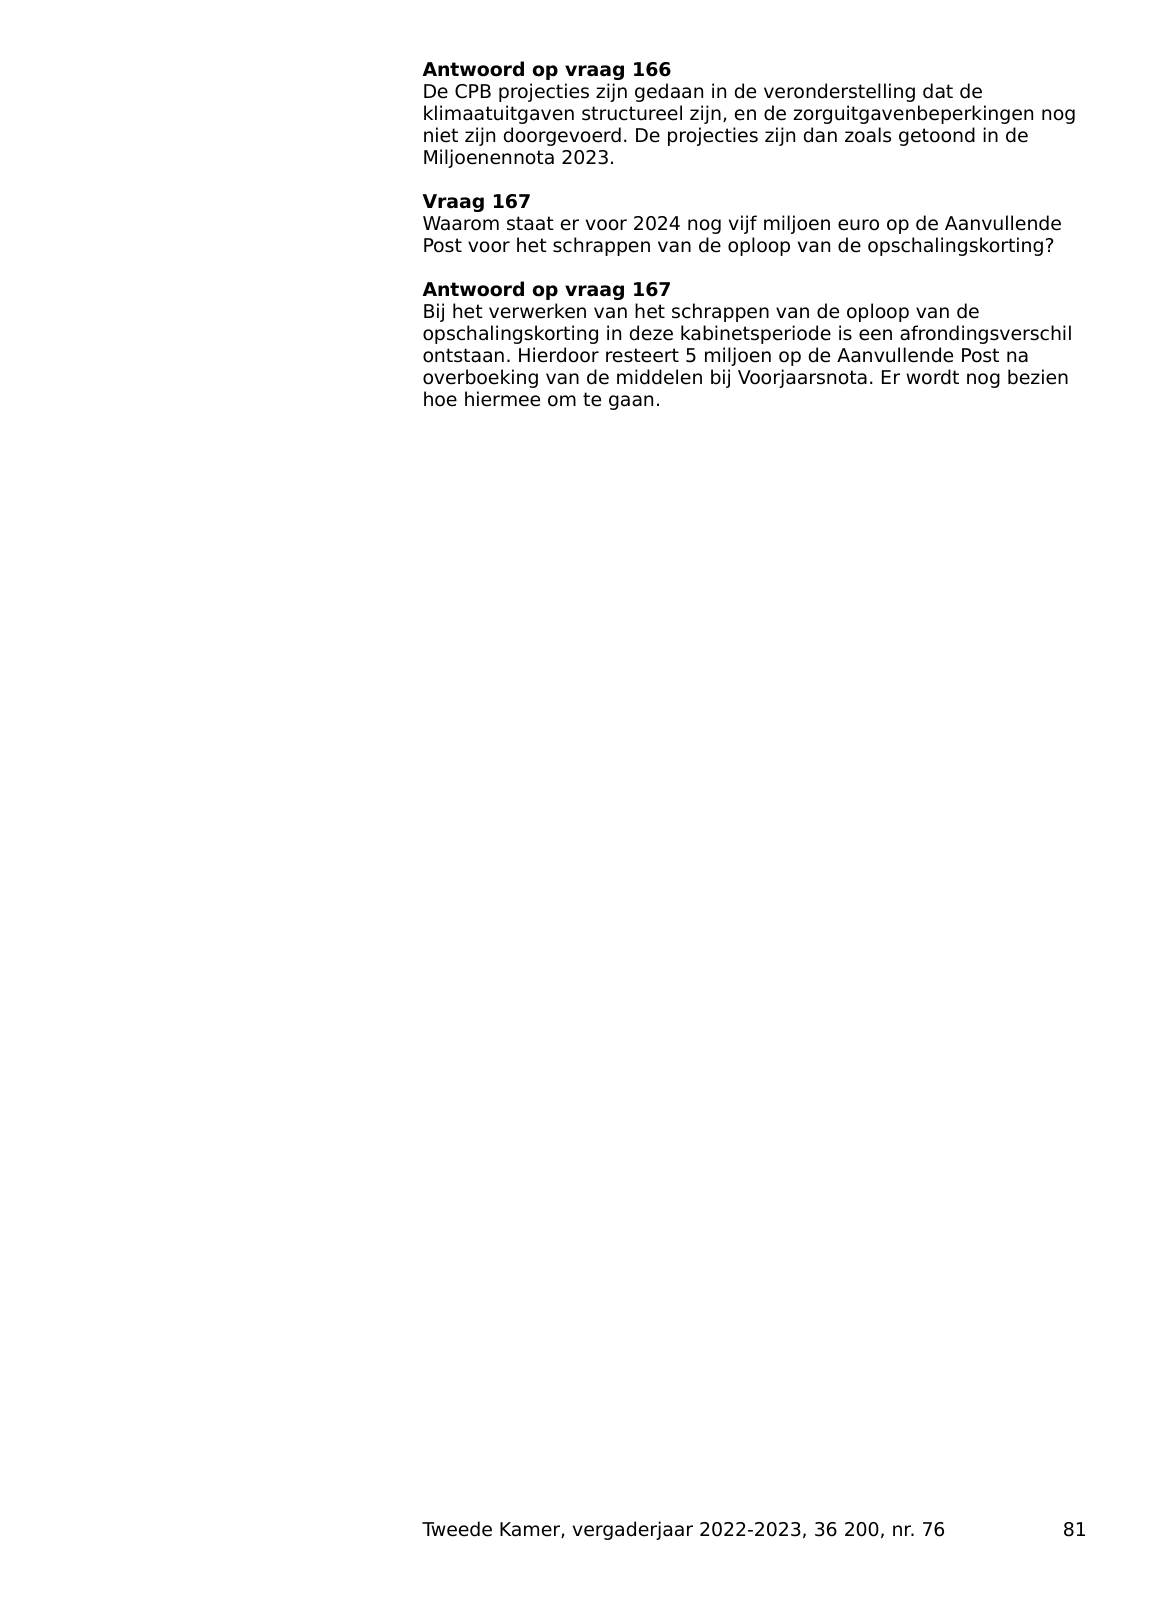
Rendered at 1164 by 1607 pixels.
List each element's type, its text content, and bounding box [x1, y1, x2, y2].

subtitle Antwoord op vraag 167 [422, 279, 1087, 301]
text Bij het verwerken van het schrappen van de oploop van de opschalingskorting in deze kabinetsperiode is een afrondingsverschil ontstaan. Hierdoor resteert 5 miljoen op de Aanvullende Post na overboeking van de middelen bij Voorjaarsnota. Er wordt nog bezien hoe hiermee om te gaan. [422, 301, 1087, 411]
text De CPB projecties zijn gedaan in de veronderstelling dat de klimaatuitgaven structureel zijn, en de zorguitgavenbeperkingen nog niet zijn doorgevoerd. De projecties zijn dan zoals getoond in de Miljoenennota 2023. [422, 81, 1087, 169]
subtitle Vraag 167 [422, 191, 1087, 213]
subtitle Antwoord op vraag 166 [422, 59, 1087, 81]
text Waarom staat er voor 2024 nog vijf miljoen euro op de Aanvullende Post voor het schrappen van de oploop van de opschalingskorting? [422, 213, 1087, 257]
